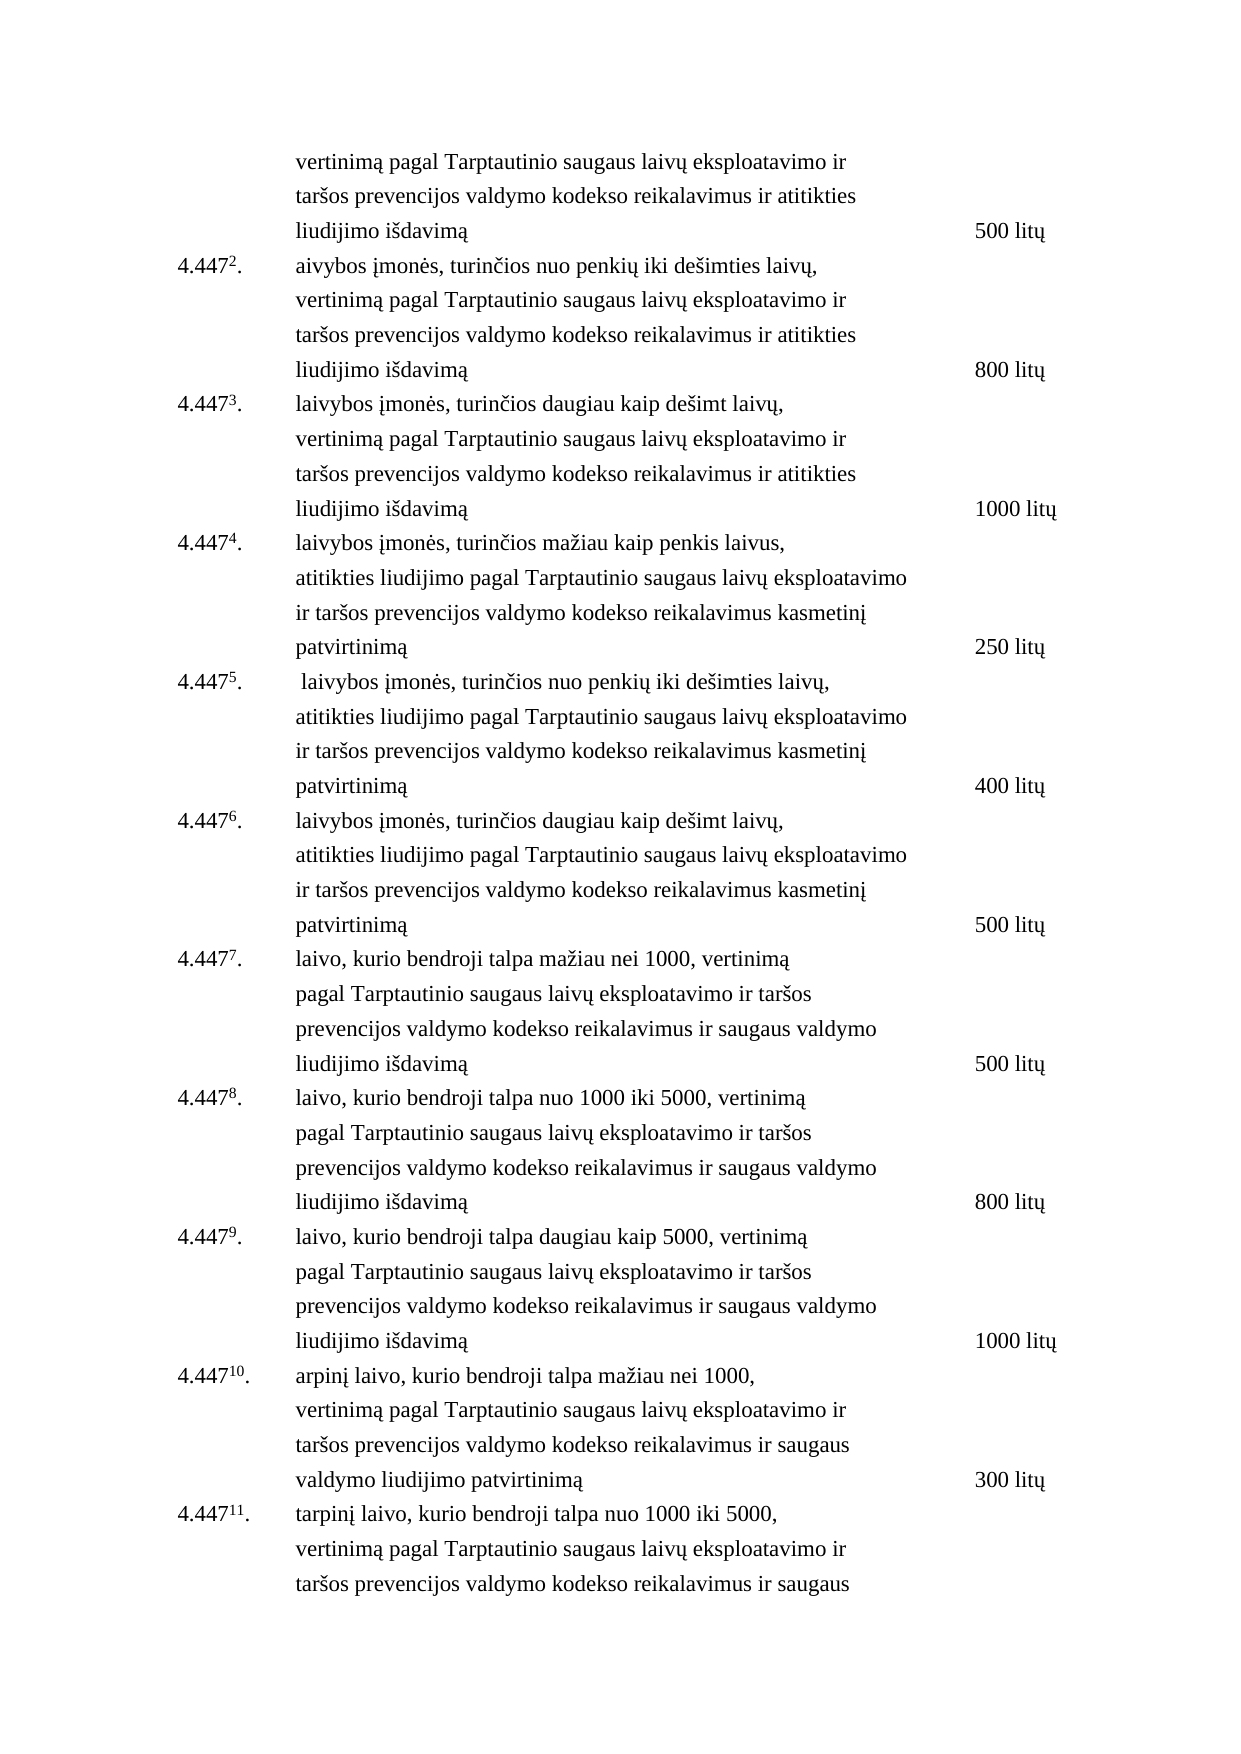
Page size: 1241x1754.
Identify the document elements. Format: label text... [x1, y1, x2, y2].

text prevencijos valdymo kodekso reikalavimus ir saugaus valdymo [295, 1292, 1122, 1319]
text taršos prevencijos valdymo kodekso reikalavimus ir saugaus [295, 1431, 1122, 1457]
text taršos prevencijos valdymo kodekso reikalavimus ir atitikties [295, 321, 1122, 347]
text atitikties liudijimo pagal Tarptautinio saugaus laivų eksploatavimo [295, 703, 1122, 729]
text 4.4477. laivo, kurio bendroji talpa mažiau nei 1000, vertinimą [177, 946, 1122, 972]
text 4.4475. laivybos įmonės, turinčios nuo penkių iki dešimties laivų, [177, 668, 1122, 694]
text ir taršos prevencijos valdymo kodekso reikalavimus kasmetinį [295, 599, 1122, 625]
text liudijimo išdavimą 500 litų [295, 1049, 1122, 1076]
text patvirtinimą 400 litų [295, 772, 1122, 798]
text atitikties liudijimo pagal Tarptautinio saugaus laivų eksploatavimo [295, 841, 1122, 868]
text vertinimą pagal Tarptautinio saugaus laivų eksploatavimo ir [295, 286, 1122, 313]
text pagal Tarptautinio saugaus laivų eksploatavimo ir taršos [295, 1119, 1122, 1145]
text valdymo liudijimo patvirtinimą 300 litų [295, 1466, 1122, 1492]
text 4.44710. arpinį laivo, kurio bendroji talpa mažiau nei 1000, [177, 1362, 1122, 1388]
text liudijimo išdavimą 800 litų [295, 356, 1122, 382]
text liudijimo išdavimą 1000 litų [295, 494, 1122, 521]
text 4.4473. laivybos įmonės, turinčios daugiau kaip dešimt laivų, [177, 391, 1122, 417]
text ir taršos prevencijos valdymo kodekso reikalavimus kasmetinį [295, 737, 1122, 764]
text 4.44711. tarpinį laivo, kurio bendroji talpa nuo 1000 iki 5000, [177, 1501, 1122, 1527]
text 4.4476. laivybos įmonės, turinčios daugiau kaip dešimt laivų, [177, 807, 1122, 833]
text liudijimo išdavimą 500 litų [295, 217, 1122, 243]
text patvirtinimą 250 litų [295, 633, 1122, 660]
text 4.4479. laivo, kurio bendroji talpa daugiau kaip 5000, vertinimą [177, 1223, 1122, 1249]
text liudijimo išdavimą 1000 litų [295, 1327, 1122, 1353]
text 4.4478. laivo, kurio bendroji talpa nuo 1000 iki 5000, vertinimą [177, 1084, 1122, 1111]
text pagal Tarptautinio saugaus laivų eksploatavimo ir taršos [295, 1258, 1122, 1284]
text ir taršos prevencijos valdymo kodekso reikalavimus kasmetinį [295, 876, 1122, 902]
text taršos prevencijos valdymo kodekso reikalavimus ir saugaus [295, 1570, 1122, 1596]
text pagal Tarptautinio saugaus laivų eksploatavimo ir taršos [295, 980, 1122, 1007]
text prevencijos valdymo kodekso reikalavimus ir saugaus valdymo [295, 1154, 1122, 1180]
text vertinimą pagal Tarptautinio saugaus laivų eksploatavimo ir [295, 1396, 1122, 1423]
text vertinimą pagal Tarptautinio saugaus laivų eksploatavimo ir [295, 425, 1122, 452]
text patvirtinimą 500 litų [295, 911, 1122, 937]
text atitikties liudijimo pagal Tarptautinio saugaus laivų eksploatavimo [295, 564, 1122, 590]
text prevencijos valdymo kodekso reikalavimus ir saugaus valdymo [295, 1015, 1122, 1041]
text taršos prevencijos valdymo kodekso reikalavimus ir atitikties [295, 182, 1122, 209]
text vertinimą pagal Tarptautinio saugaus laivų eksploatavimo ir [295, 148, 1122, 174]
text 4.4472. aivybos įmonės, turinčios nuo penkių iki dešimties laivų, [177, 252, 1122, 278]
text 4.4474. laivybos įmonės, turinčios mažiau kaip penkis laivus, [177, 529, 1122, 556]
text liudijimo išdavimą 800 litų [295, 1188, 1122, 1215]
text vertinimą pagal Tarptautinio saugaus laivų eksploatavimo ir [295, 1535, 1122, 1562]
text taršos prevencijos valdymo kodekso reikalavimus ir atitikties [295, 460, 1122, 486]
